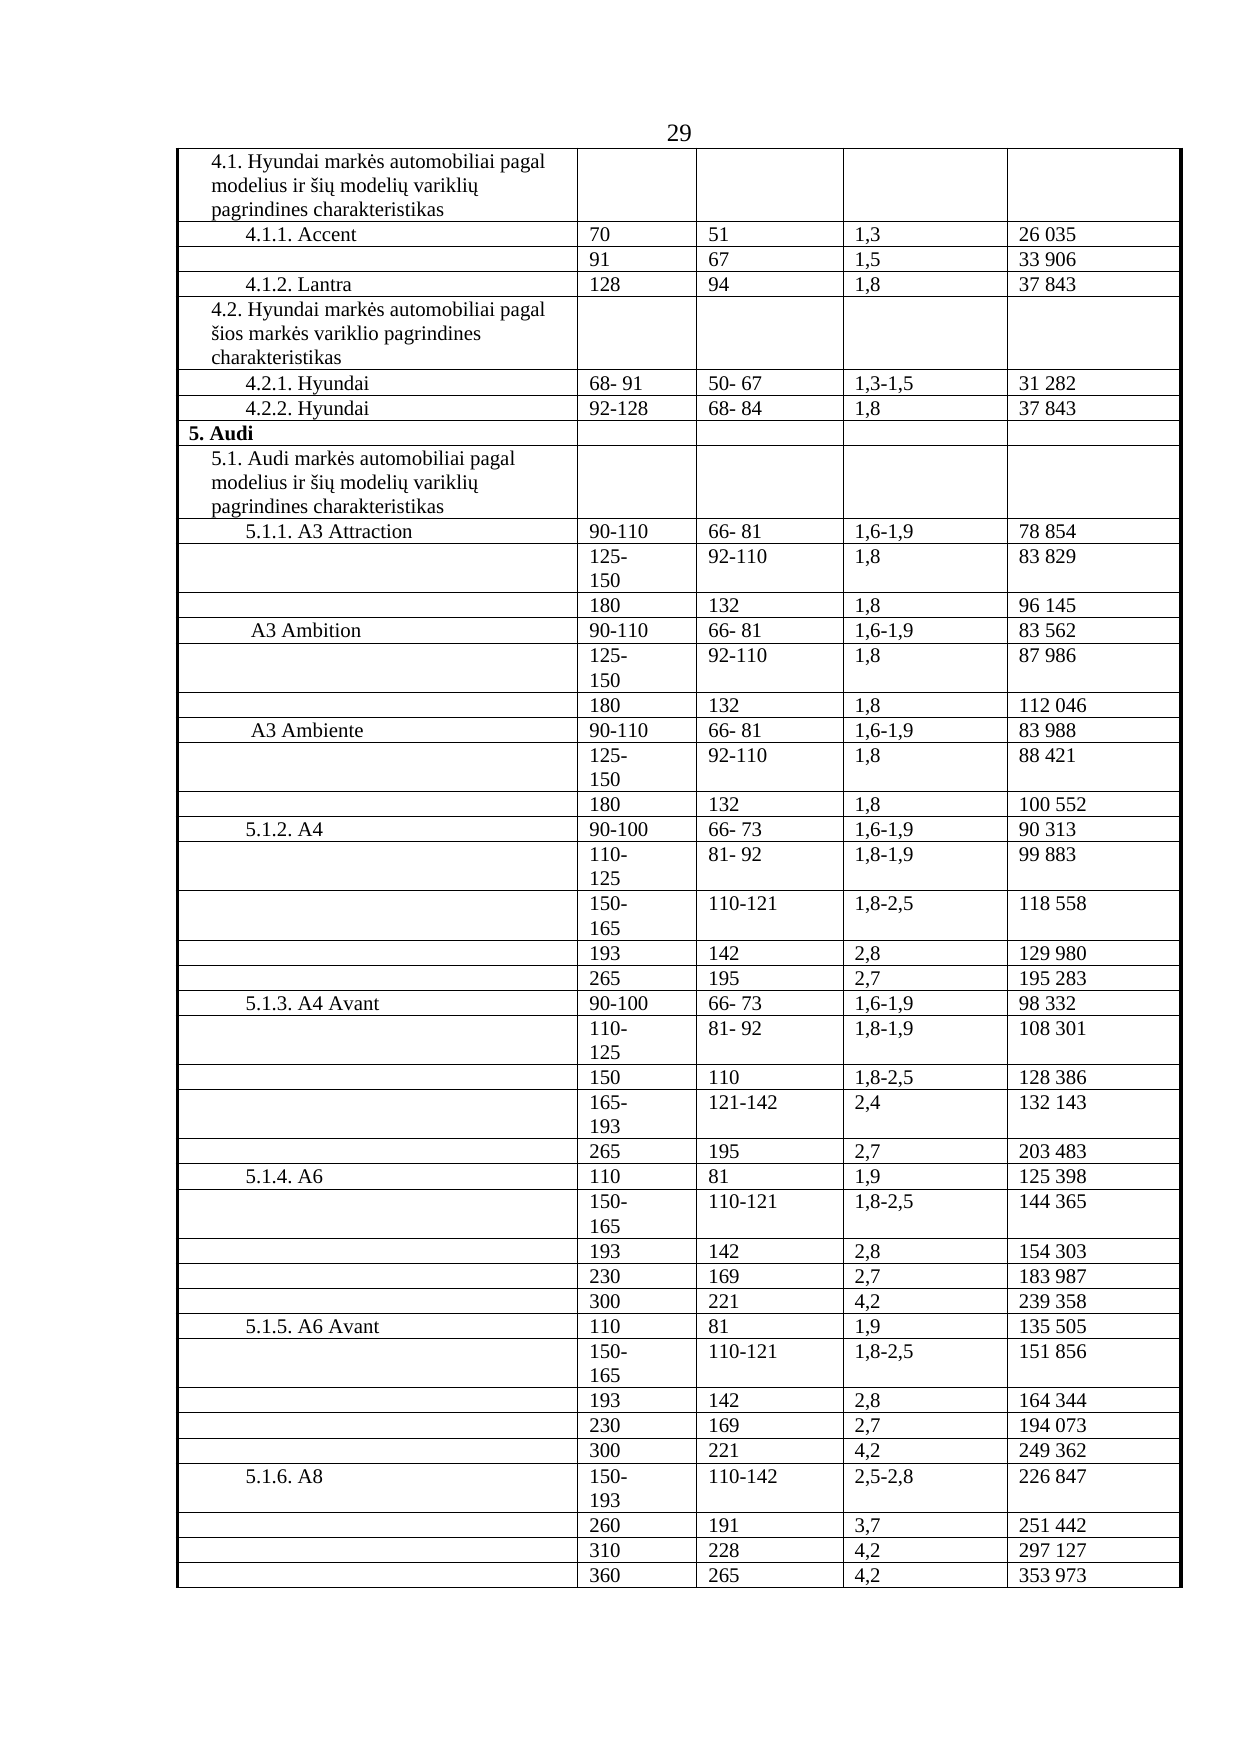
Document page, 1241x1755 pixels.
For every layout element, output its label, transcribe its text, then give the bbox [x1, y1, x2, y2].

table_cell 310 [578, 1538, 696, 1562]
table_cell 2,8 [844, 1239, 1007, 1263]
table_cell 1,8-2,5 [844, 1339, 1007, 1387]
table_cell [179, 1090, 577, 1138]
table_cell 96 145 [1008, 593, 1179, 617]
table_cell 1,8 [844, 644, 1007, 692]
table_cell 81- 92 [697, 842, 843, 890]
table_cell [179, 644, 577, 692]
table_cell 221 [697, 1289, 843, 1313]
table_cell 125-150 [578, 644, 696, 692]
table_cell 132 [697, 593, 843, 617]
table_cell 1,3-1,5 [844, 370, 1007, 394]
table_cell 164 344 [1008, 1388, 1179, 1412]
table_cell [179, 966, 577, 990]
table_cell 150-165 [578, 891, 696, 939]
table_cell 66- 73 [697, 817, 843, 841]
table_cell [179, 1190, 577, 1238]
table_cell [1008, 297, 1179, 369]
table_cell 183 987 [1008, 1264, 1179, 1288]
table_cell 33 906 [1008, 247, 1179, 271]
table_cell 110-125 [578, 842, 696, 890]
table_cell 195 [697, 1139, 843, 1163]
table_cell 91 [578, 247, 696, 271]
table_cell 230 [578, 1264, 696, 1288]
table_cell [179, 1413, 577, 1437]
table_cell [179, 544, 577, 592]
table_cell 5. Audi [179, 421, 577, 445]
table_cell 110-121 [697, 1190, 843, 1238]
table_cell 94 [697, 272, 843, 296]
table_cell 92-110 [697, 644, 843, 692]
table_cell 165-193 [578, 1090, 696, 1138]
table_cell [844, 446, 1007, 518]
table_cell 203 483 [1008, 1139, 1179, 1163]
table_cell 92-110 [697, 544, 843, 592]
table_cell 1,9 [844, 1164, 1007, 1188]
table_cell 110 [578, 1164, 696, 1188]
table_cell [578, 297, 696, 369]
table_cell 1,6-1,9 [844, 817, 1007, 841]
table_cell 66- 73 [697, 991, 843, 1015]
table_cell [179, 842, 577, 890]
table_cell 5.1. Audi markės automobiliai pagal modelius ir šių modelių variklių pagrindines charakteristikas [179, 446, 577, 518]
table_cell 300 [578, 1289, 696, 1313]
table_cell [179, 1264, 577, 1288]
table_cell [844, 149, 1007, 221]
table_cell 31 282 [1008, 370, 1179, 394]
table_cell 1,8 [844, 743, 1007, 791]
table_cell 68- 84 [697, 396, 843, 419]
table_cell [179, 693, 577, 717]
table_cell 3,7 [844, 1513, 1007, 1537]
table_cell 5.1.6. A8 [179, 1464, 577, 1512]
table_cell 66- 81 [697, 519, 843, 543]
table_cell 87 986 [1008, 644, 1179, 692]
table_cell 142 [697, 1388, 843, 1412]
table_cell [578, 421, 696, 445]
table_cell [179, 743, 577, 791]
table_cell [179, 1513, 577, 1537]
table_cell [179, 1139, 577, 1163]
table_cell 151 856 [1008, 1339, 1179, 1387]
table_cell 193 [578, 1239, 696, 1263]
table_cell 99 883 [1008, 842, 1179, 890]
table_cell 2,7 [844, 966, 1007, 990]
table_cell 128 386 [1008, 1065, 1179, 1089]
table_cell 4.2. Hyundai markės automobiliai pagal šios markės variklio pagrindines charakteristikas [179, 297, 577, 369]
table_cell 221 [697, 1439, 843, 1462]
table_cell 195 283 [1008, 966, 1179, 990]
table_cell 66- 81 [697, 618, 843, 642]
table_cell 90-110 [578, 519, 696, 543]
table_cell 5.1.5. A6 Avant [179, 1314, 577, 1338]
table_cell 100 552 [1008, 792, 1179, 816]
table_cell 66- 81 [697, 718, 843, 742]
table_cell [578, 149, 696, 221]
table_cell 154 303 [1008, 1239, 1179, 1263]
table_cell 112 046 [1008, 693, 1179, 717]
table_cell 81 [697, 1164, 843, 1188]
table_cell 4,2 [844, 1289, 1007, 1313]
table_cell 26 035 [1008, 222, 1179, 246]
table_cell 1,8 [844, 693, 1007, 717]
table_cell 1,8 [844, 272, 1007, 296]
table_cell [179, 792, 577, 816]
table_cell 2,7 [844, 1264, 1007, 1288]
table_cell [179, 1439, 577, 1462]
table_cell 81- 92 [697, 1016, 843, 1064]
table_cell 129 980 [1008, 941, 1179, 964]
table_cell 150-165 [578, 1339, 696, 1387]
table_cell 1,3 [844, 222, 1007, 246]
table_cell 128 [578, 272, 696, 296]
table_cell [844, 421, 1007, 445]
table_cell A3 Ambiente [179, 718, 577, 742]
table_cell 92-110 [697, 743, 843, 791]
table_cell 110-121 [697, 1339, 843, 1387]
table_cell 228 [697, 1538, 843, 1562]
table_cell 180 [578, 792, 696, 816]
table_cell 1,8-1,9 [844, 842, 1007, 890]
table_cell 1,8-1,9 [844, 1016, 1007, 1064]
table_cell 297 127 [1008, 1538, 1179, 1562]
table_cell 108 301 [1008, 1016, 1179, 1064]
table_cell [1008, 149, 1179, 221]
table_cell 142 [697, 941, 843, 964]
table_cell 88 421 [1008, 743, 1179, 791]
table_cell 4,2 [844, 1439, 1007, 1462]
table_cell 4.2.2. Hyundai [179, 396, 577, 419]
table_cell 193 [578, 1388, 696, 1412]
table_cell 110 [578, 1314, 696, 1338]
table_cell [179, 593, 577, 617]
table_cell 2,8 [844, 941, 1007, 964]
table_cell 90-100 [578, 817, 696, 841]
table_cell 249 362 [1008, 1439, 1179, 1462]
table_cell [179, 247, 577, 271]
table_cell 121-142 [697, 1090, 843, 1138]
table_cell 135 505 [1008, 1314, 1179, 1338]
table_cell 5.1.3. A4 Avant [179, 991, 577, 1015]
table_cell 92-128 [578, 396, 696, 419]
table_cell [179, 1538, 577, 1562]
table_cell 353 973 [1008, 1563, 1179, 1587]
table_cell 4,2 [844, 1538, 1007, 1562]
table_cell 1,8 [844, 396, 1007, 419]
table_cell 67 [697, 247, 843, 271]
table_cell 142 [697, 1239, 843, 1263]
table_cell 180 [578, 593, 696, 617]
table_cell 194 073 [1008, 1413, 1179, 1437]
table_cell 50- 67 [697, 370, 843, 394]
table_cell 1,6-1,9 [844, 519, 1007, 543]
table_cell [578, 446, 696, 518]
table_cell 1,8 [844, 544, 1007, 592]
table_cell 110-142 [697, 1464, 843, 1512]
table_cell 265 [697, 1563, 843, 1587]
table_cell [179, 1563, 577, 1587]
table_cell 1,6-1,9 [844, 618, 1007, 642]
table_cell 125-150 [578, 743, 696, 791]
table_cell 51 [697, 222, 843, 246]
table_cell 83 988 [1008, 718, 1179, 742]
table_cell 5.1.1. A3 Attraction [179, 519, 577, 543]
table_cell 1,8-2,5 [844, 1190, 1007, 1238]
table_cell 191 [697, 1513, 843, 1537]
table_cell 90 313 [1008, 817, 1179, 841]
table_cell 230 [578, 1413, 696, 1437]
table_cell 125 398 [1008, 1164, 1179, 1188]
table_cell [179, 1289, 577, 1313]
table_cell 1,6-1,9 [844, 718, 1007, 742]
table_cell 193 [578, 941, 696, 964]
table_cell [697, 446, 843, 518]
table_cell [179, 1239, 577, 1263]
table_cell 150-165 [578, 1190, 696, 1238]
table_cell 1,9 [844, 1314, 1007, 1338]
table_cell 37 843 [1008, 396, 1179, 419]
table_cell 118 558 [1008, 891, 1179, 939]
table_cell 1,8-2,5 [844, 891, 1007, 939]
table_cell 132 [697, 693, 843, 717]
table_cell 1,6-1,9 [844, 991, 1007, 1015]
table_cell 1,8-2,5 [844, 1065, 1007, 1089]
table_cell 150 [578, 1065, 696, 1089]
table_cell 226 847 [1008, 1464, 1179, 1512]
table_cell [697, 297, 843, 369]
table_cell 78 854 [1008, 519, 1179, 543]
table_cell 239 358 [1008, 1289, 1179, 1313]
table_cell 4.1.2. Lantra [179, 272, 577, 296]
table_cell 68- 91 [578, 370, 696, 394]
table_cell 265 [578, 1139, 696, 1163]
table_cell 110-121 [697, 891, 843, 939]
table_cell 110-125 [578, 1016, 696, 1064]
table_cell 260 [578, 1513, 696, 1537]
table_cell 144 365 [1008, 1190, 1179, 1238]
table_cell 4.1. Hyundai markės automobiliai pagal modelius ir šių modelių variklių pagrindines charakteristikas [179, 149, 577, 221]
table_cell [1008, 446, 1179, 518]
table_cell 90-110 [578, 718, 696, 742]
table_cell 110 [697, 1065, 843, 1089]
table_cell 90-110 [578, 618, 696, 642]
table_cell [179, 1388, 577, 1412]
table_cell 1,8 [844, 792, 1007, 816]
table_cell 4,2 [844, 1563, 1007, 1587]
table_cell 125-150 [578, 544, 696, 592]
table_cell 300 [578, 1439, 696, 1462]
table_cell 2,7 [844, 1413, 1007, 1437]
table_cell 169 [697, 1413, 843, 1437]
table_cell 265 [578, 966, 696, 990]
table_cell 81 [697, 1314, 843, 1338]
table_cell A3 Ambition [179, 618, 577, 642]
table_cell [697, 149, 843, 221]
table_cell 98 332 [1008, 991, 1179, 1015]
table_cell [179, 891, 577, 939]
table_cell 1,8 [844, 593, 1007, 617]
table_cell 2,4 [844, 1090, 1007, 1138]
table_cell 70 [578, 222, 696, 246]
table_cell 2,7 [844, 1139, 1007, 1163]
table_cell [697, 421, 843, 445]
table_cell 37 843 [1008, 272, 1179, 296]
table_cell 251 442 [1008, 1513, 1179, 1537]
table_cell 5.1.2. A4 [179, 817, 577, 841]
table_cell 4.1.1. Accent [179, 222, 577, 246]
table_cell 90-100 [578, 991, 696, 1015]
table_cell 169 [697, 1264, 843, 1288]
table_cell 150-193 [578, 1464, 696, 1512]
table_cell 83 829 [1008, 544, 1179, 592]
table_cell [179, 1339, 577, 1387]
table_cell 2,5-2,8 [844, 1464, 1007, 1512]
table_cell [179, 1065, 577, 1089]
table_cell 132 [697, 792, 843, 816]
table_cell [179, 1016, 577, 1064]
table_cell 132 143 [1008, 1090, 1179, 1138]
table_cell 2,8 [844, 1388, 1007, 1412]
table_cell 83 562 [1008, 618, 1179, 642]
table_cell [844, 297, 1007, 369]
table_cell 4.2.1. Hyundai [179, 370, 577, 394]
table_cell 360 [578, 1563, 696, 1587]
table_cell 5.1.4. A6 [179, 1164, 577, 1188]
table_cell 180 [578, 693, 696, 717]
table_cell [1008, 421, 1179, 445]
table_cell 195 [697, 966, 843, 990]
table_cell 1,5 [844, 247, 1007, 271]
table_cell [179, 941, 577, 964]
